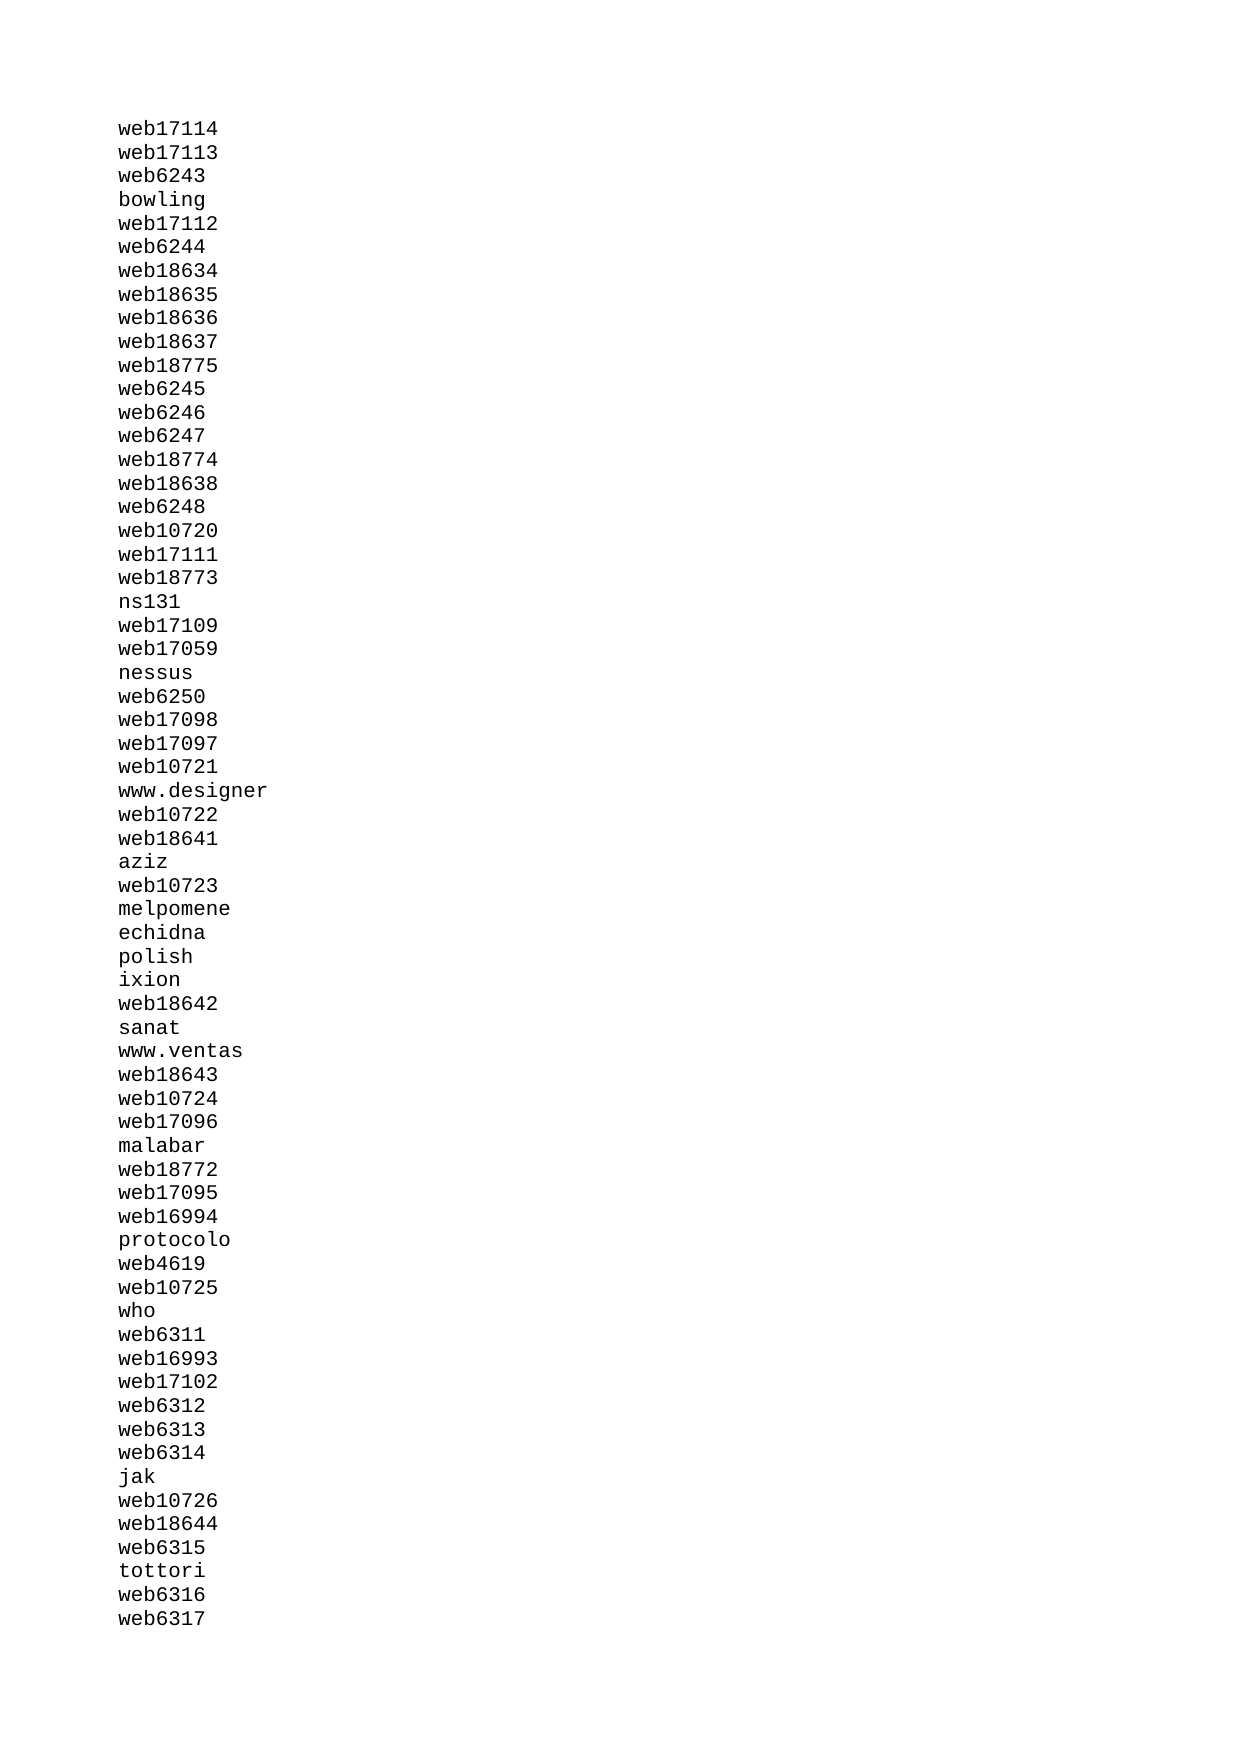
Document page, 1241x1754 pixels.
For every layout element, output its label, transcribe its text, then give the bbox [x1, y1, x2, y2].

text web18775 [118, 354, 1122, 378]
text web17111 [118, 544, 1122, 567]
text web17098 [118, 709, 1122, 733]
text web10721 [118, 757, 1122, 780]
text web18635 [118, 284, 1122, 307]
text web18644 [118, 1513, 1122, 1537]
text web16994 [118, 1206, 1122, 1229]
text bowling [118, 189, 1122, 213]
text web17096 [118, 1111, 1122, 1135]
text ns131 [118, 591, 1122, 615]
text web18773 [118, 567, 1122, 591]
text web10720 [118, 520, 1122, 544]
text web6246 [118, 402, 1122, 426]
text web6315 [118, 1537, 1122, 1561]
text protocolo [118, 1229, 1122, 1253]
text web6312 [118, 1395, 1122, 1419]
text web6245 [118, 378, 1122, 402]
text web17059 [118, 638, 1122, 662]
text web18774 [118, 449, 1122, 473]
text web18643 [118, 1064, 1122, 1088]
text jak [118, 1466, 1122, 1489]
text web16993 [118, 1348, 1122, 1371]
text web17113 [118, 142, 1122, 165]
text web17095 [118, 1182, 1122, 1206]
text web6248 [118, 496, 1122, 520]
text web17097 [118, 733, 1122, 757]
text polish [118, 946, 1122, 969]
text web4619 [118, 1253, 1122, 1277]
text web6316 [118, 1584, 1122, 1608]
text web18636 [118, 307, 1122, 331]
text melpomene [118, 898, 1122, 922]
text web17102 [118, 1371, 1122, 1395]
text ixion [118, 969, 1122, 993]
text web18641 [118, 827, 1122, 851]
text www.designer [118, 780, 1122, 804]
text web18772 [118, 1158, 1122, 1182]
text web18638 [118, 473, 1122, 496]
text web10723 [118, 875, 1122, 898]
text web17112 [118, 213, 1122, 236]
text web18634 [118, 260, 1122, 284]
text web6311 [118, 1324, 1122, 1348]
text web10722 [118, 804, 1122, 827]
text web18642 [118, 993, 1122, 1017]
text aziz [118, 851, 1122, 875]
text web6250 [118, 686, 1122, 709]
text www.ventas [118, 1040, 1122, 1064]
text web6247 [118, 426, 1122, 449]
text sanat [118, 1017, 1122, 1040]
text malabar [118, 1135, 1122, 1158]
text tottori [118, 1561, 1122, 1584]
text echidna [118, 922, 1122, 946]
text web6317 [118, 1608, 1122, 1631]
text who [118, 1300, 1122, 1324]
text web6243 [118, 165, 1122, 189]
text web10724 [118, 1088, 1122, 1111]
text web17114 [118, 118, 1122, 142]
text web10726 [118, 1489, 1122, 1513]
text web6244 [118, 236, 1122, 260]
text web6313 [118, 1419, 1122, 1442]
text nessus [118, 662, 1122, 686]
text web6314 [118, 1442, 1122, 1466]
text web10725 [118, 1277, 1122, 1300]
text web17109 [118, 615, 1122, 638]
text web18637 [118, 331, 1122, 354]
